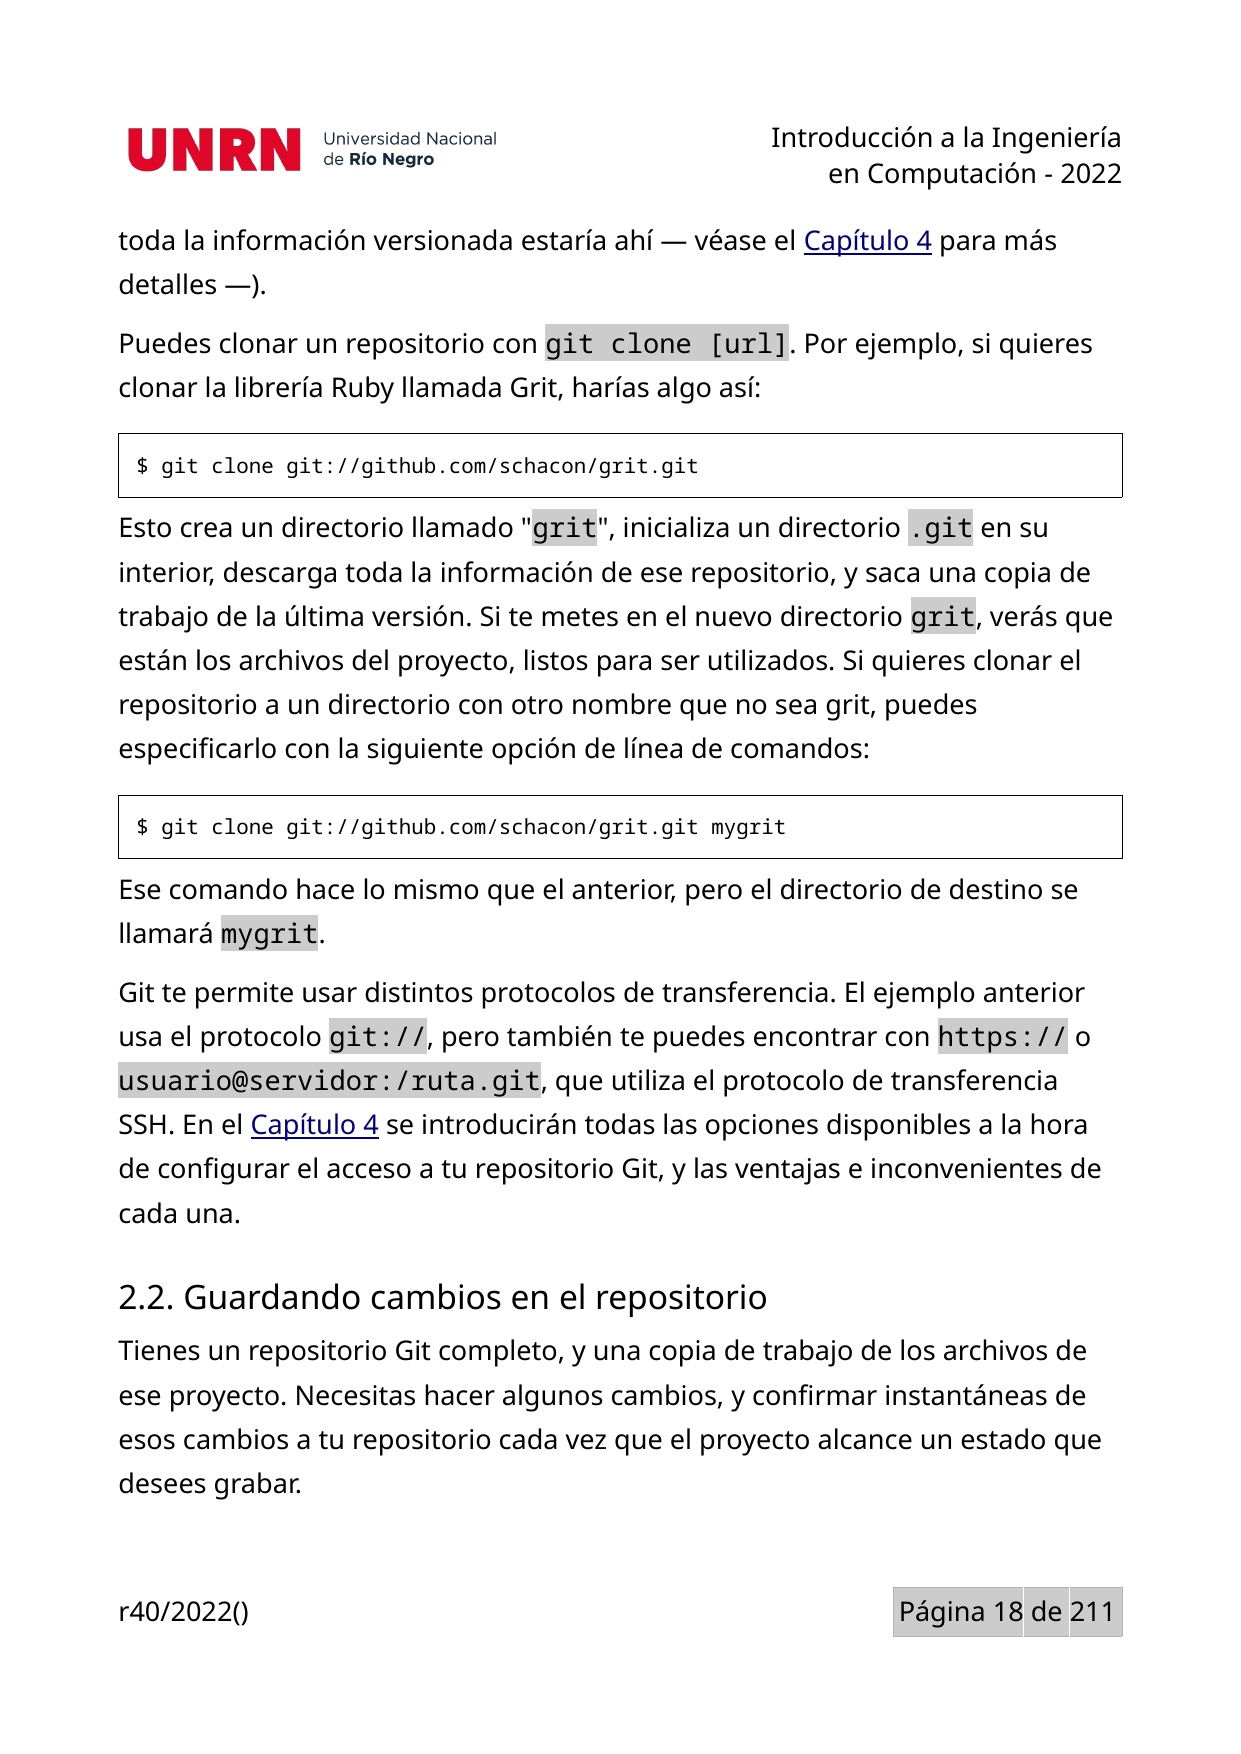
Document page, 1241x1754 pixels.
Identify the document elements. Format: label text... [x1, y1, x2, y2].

text Puedes clonar un repositorio con git clone [url]. Por ejemplo, si quieres clonar la librería Ruby llamada Grit, harías algo así: [118, 324, 1122, 405]
text toda la información versionada estaría ahí — véase el Capítulo 4 para más detalles —). [118, 221, 1122, 302]
text Git te permite usar distintos protocolos de transferencia. El ejemplo anterior usa el protocolo git://, pero también te puedes encontrar con https:// o usuario@servidor:/ruta.git, que utiliza el protocolo de transferencia SSH. En el Capítulo 4 se introducirán todas las opciones disponibles a la hora de configurar el acceso a tu repositorio Git, y las ventajas e inconvenientes de cada una. [118, 973, 1122, 1231]
text $ git clone git://github.com/schacon/grit.git [119, 434, 1122, 497]
text Tienes un repositorio Git completo, y una copia de trabajo de los archivos de ese proyecto. Necesitas hacer algunos cambios, y confirmar instantáneas de esos cambios a tu repositorio cada vez que el proyecto alcance un estado que desees grabar. [118, 1332, 1122, 1501]
subtitle 2.2. Guardando cambios en el repositorio [118, 1274, 1122, 1319]
text $ git clone git://github.com/schacon/grit.git mygrit [119, 796, 1122, 858]
text Ese comando hace lo mismo que el anterior, pero el directorio de destino se llamará mygrit. [118, 870, 1122, 951]
picture [118, 118, 505, 180]
text Esto crea un directorio llamado "grit", inicializa un directorio .git en su interior, descarga toda la información de ese repositorio, y saca una copia de trabajo de la última versión. Si te metes en el nuevo directorio grit, verás que están los archivos del proyecto, listos para ser utilizados. Si quieres clonar el repositorio a un directorio con otro nombre que no sea grit, puedes especificarlo con la siguiente opción de línea de comandos: [118, 509, 1122, 767]
